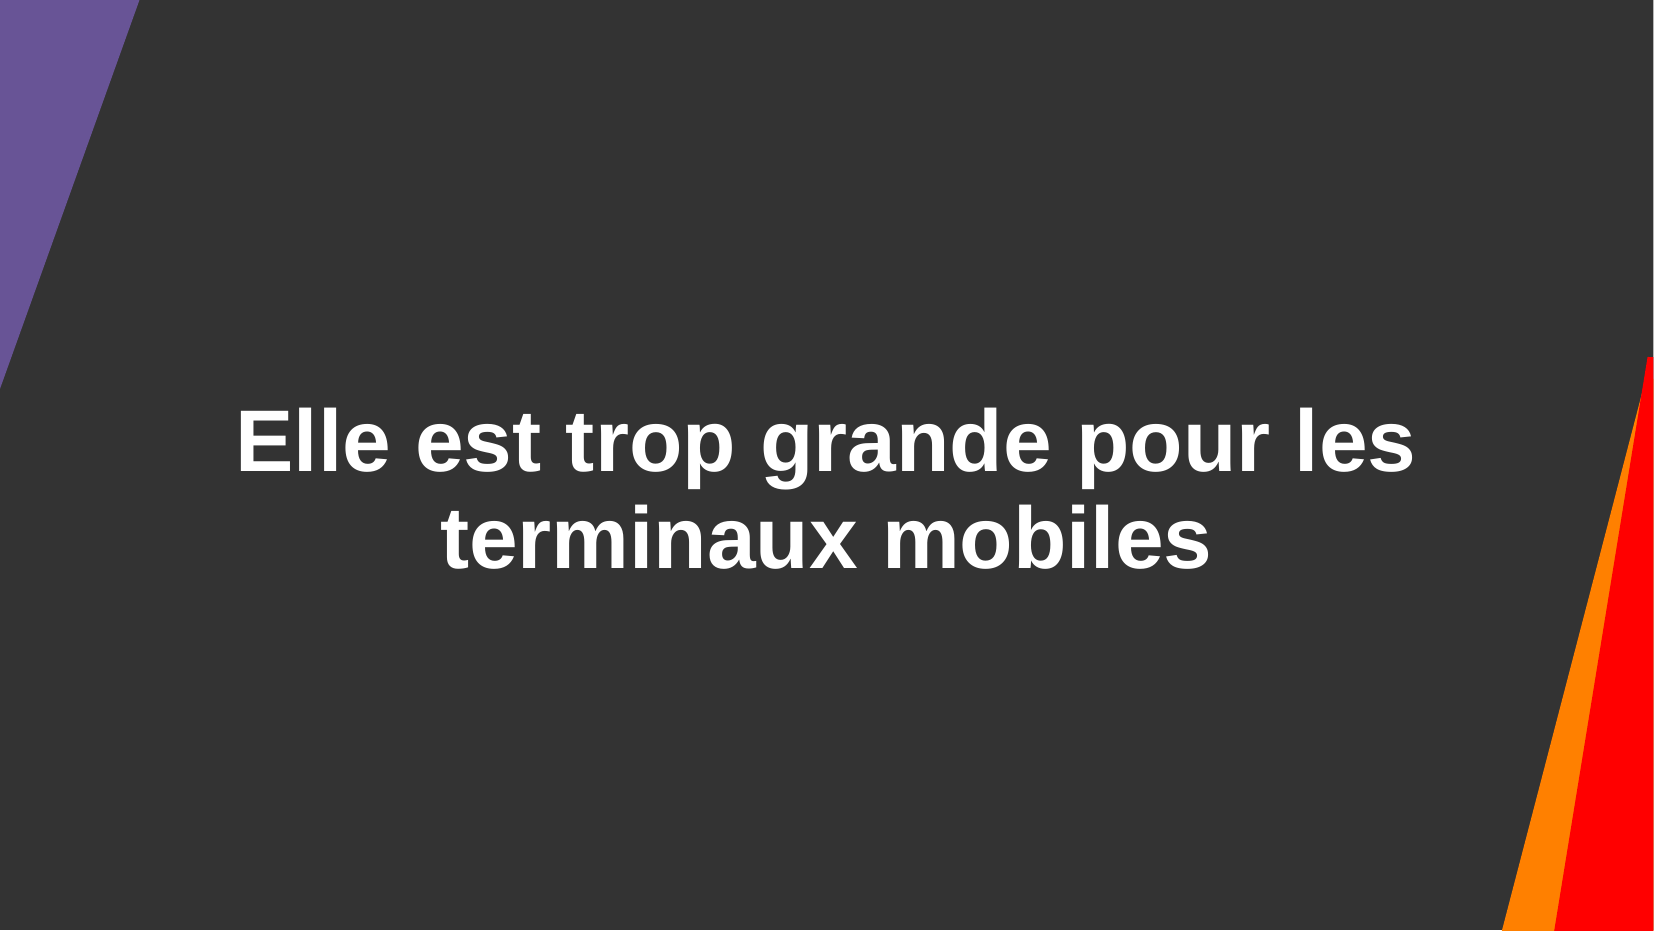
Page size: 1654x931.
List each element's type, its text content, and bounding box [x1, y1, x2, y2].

text_box [1501, 356, 1654, 931]
text_box [0, 0, 140, 389]
title Elle est trop grande pour les terminaux mobiles [31, 391, 1622, 588]
